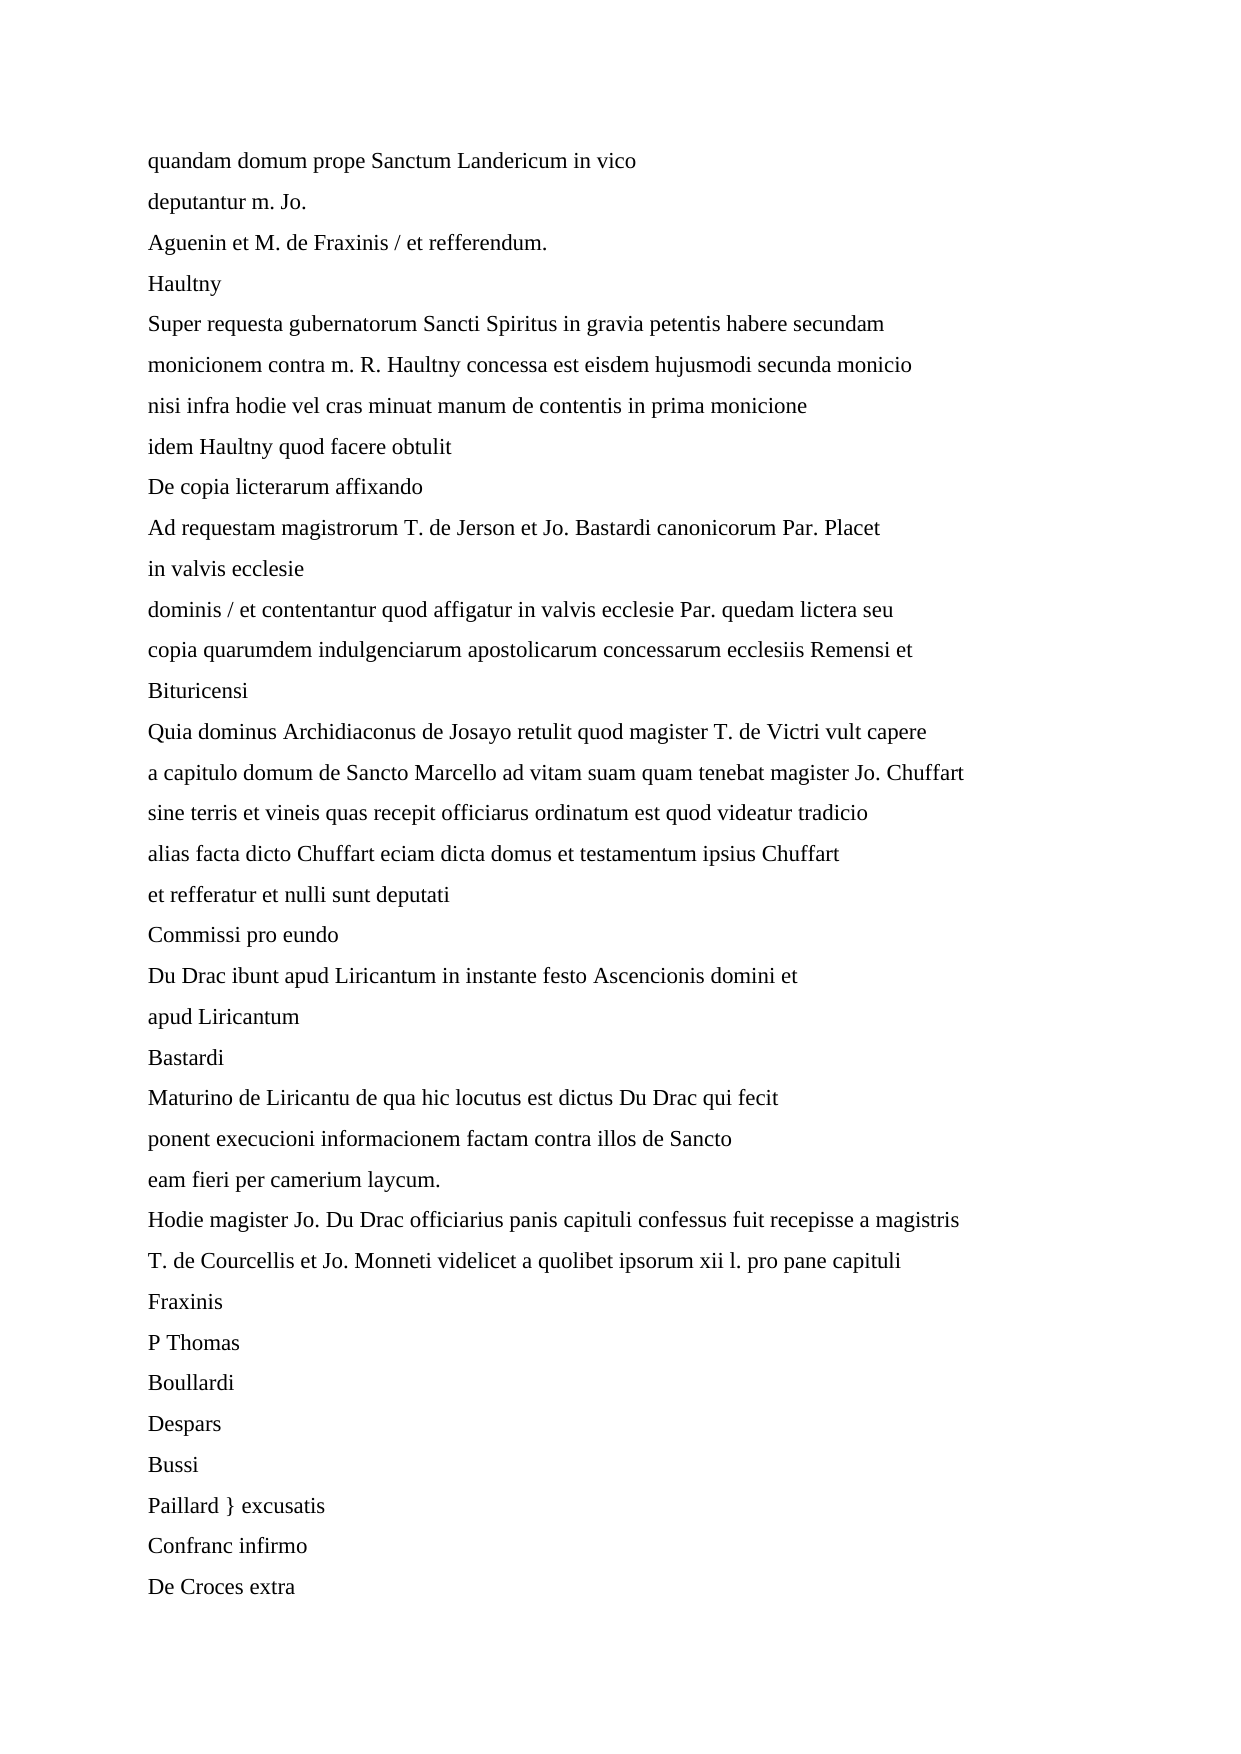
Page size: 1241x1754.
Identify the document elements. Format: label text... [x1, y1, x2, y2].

text monicionem contra m. R. Haultny concessa est eisdem hujusmodi secunda monicio [148, 351, 1093, 378]
text Ad requestam magistrorum T. de Jerson et Jo. Bastardi canonicorum Par. Placet [148, 514, 1093, 541]
text copia quarumdem indulgenciarum apostolicarum concessarum ecclesiis Remensi et [148, 636, 1093, 663]
text Haultny [148, 270, 1093, 296]
text Boullardi [148, 1369, 1093, 1396]
text idem Haultny quod facere obtulit [148, 433, 1093, 459]
text Super requesta gubernatorum Sancti Spiritus in gravia petentis habere secundam [148, 311, 1093, 337]
text sine terris et vineis quas recepit officiarus ordinatum est quod videatur tradicio [148, 799, 1093, 826]
text ponent execucioni informacionem factam contra illos de Sancto [148, 1125, 1093, 1151]
text apud Liricantum [148, 1003, 1093, 1029]
text a capitulo domum de Sancto Marcello ad vitam suam quam tenebat magister Jo. Chuffart [148, 758, 1093, 785]
text deputantur m. Jo. [148, 188, 1093, 215]
text T. de Courcellis et Jo. Monneti videlicet a quolibet ipsorum xii l. pro pane capituli [148, 1247, 1093, 1274]
text dominis / et contentantur quod affigatur in valvis ecclesie Par. quedam lictera seu [148, 596, 1093, 622]
text Bussi [148, 1451, 1093, 1477]
text Paillard } excusatis [148, 1492, 1093, 1518]
text quandam domum prope Sanctum Landericum in vico [148, 148, 1093, 174]
text Bastardi [148, 1044, 1093, 1070]
text P Thomas [148, 1329, 1093, 1355]
text Du Drac ibunt apud Liricantum in instante festo Ascencionis domini et [148, 962, 1093, 988]
text et refferatur et nulli sunt deputati [148, 881, 1093, 907]
text Quia dominus Archidiaconus de Josayo retulit quod magister T. de Victri vult capere [148, 718, 1093, 744]
text Commissi pro eundo [148, 921, 1093, 948]
text De copia licterarum affixando [148, 473, 1093, 500]
text alias facta dicto Chuffart eciam dicta domus et testamentum ipsius Chuffart [148, 840, 1093, 866]
text Maturino de Liricantu de qua hic locutus est dictus Du Drac qui fecit [148, 1084, 1093, 1111]
text Confranc infirmo [148, 1532, 1093, 1559]
text nisi infra hodie vel cras minuat manum de contentis in prima monicione [148, 392, 1093, 418]
text eam fieri per camerium laycum. [148, 1166, 1093, 1192]
text Hodie magister Jo. Du Drac officiarius panis capituli confessus fuit recepisse a magistris [148, 1207, 1093, 1233]
text Fraxinis [148, 1288, 1093, 1314]
text Aguenin et M. de Fraxinis / et refferendum. [148, 229, 1093, 255]
text in valvis ecclesie [148, 555, 1093, 581]
text Despars [148, 1410, 1093, 1437]
text De Croces extra [148, 1573, 1093, 1599]
text Bituricensi [148, 677, 1093, 703]
